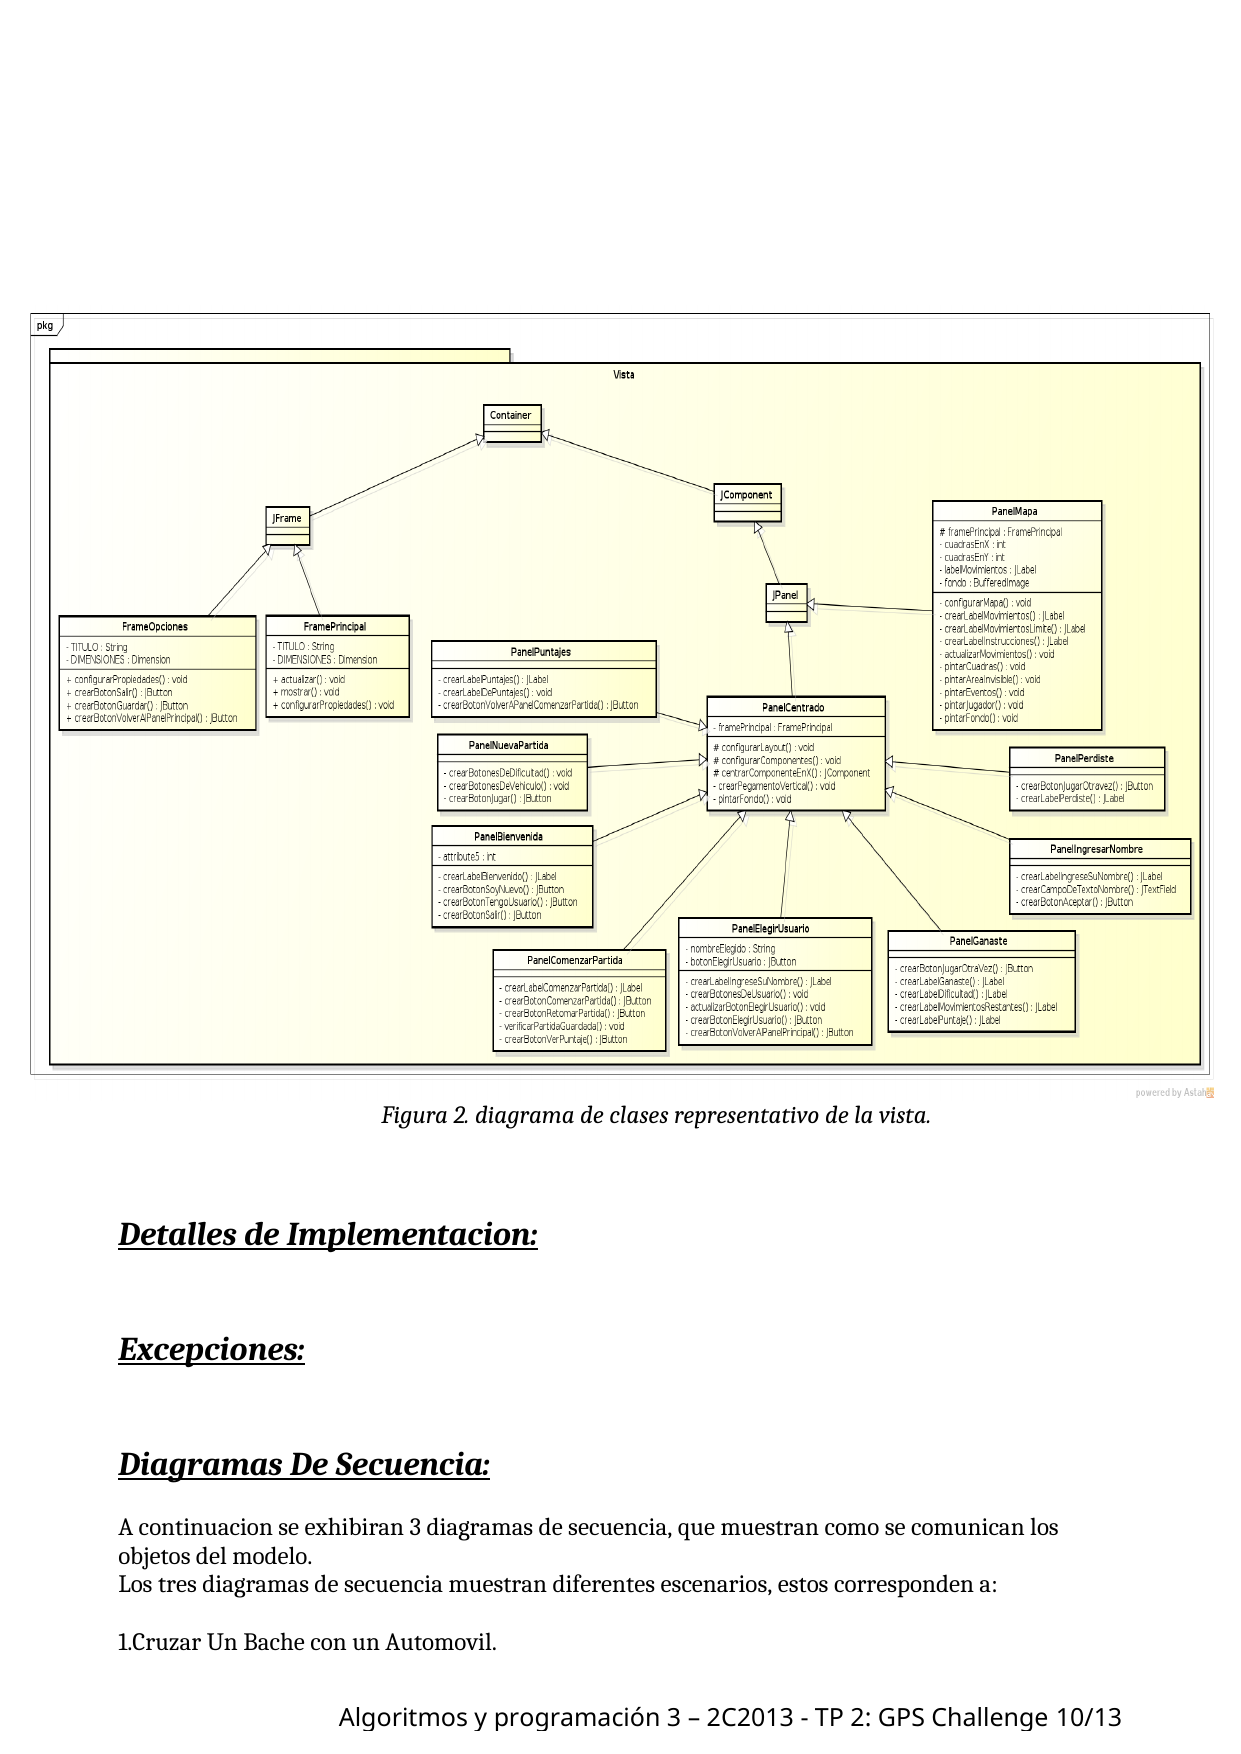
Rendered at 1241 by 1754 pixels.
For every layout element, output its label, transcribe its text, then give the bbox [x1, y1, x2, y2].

text Detalles de Implementacion: [118, 1216, 1122, 1254]
text Excepciones: [118, 1331, 1122, 1369]
text Los tres diagramas de secuencia muestran diferentes escenarios, estos corresponden a: [118, 1570, 1122, 1599]
text Figura 2. diagrama de clases representativo de la vista. [118, 1101, 1122, 1129]
picture [24, 305, 1216, 1101]
text 1.Cruzar Un Bache con un Automovil. [118, 1628, 1122, 1657]
text Diagramas De Secuencia: [118, 1446, 1122, 1484]
text A continuacion se exhibiran 3 diagramas de secuencia, que muestran como se comunican los objetos del modelo. [118, 1513, 1122, 1570]
